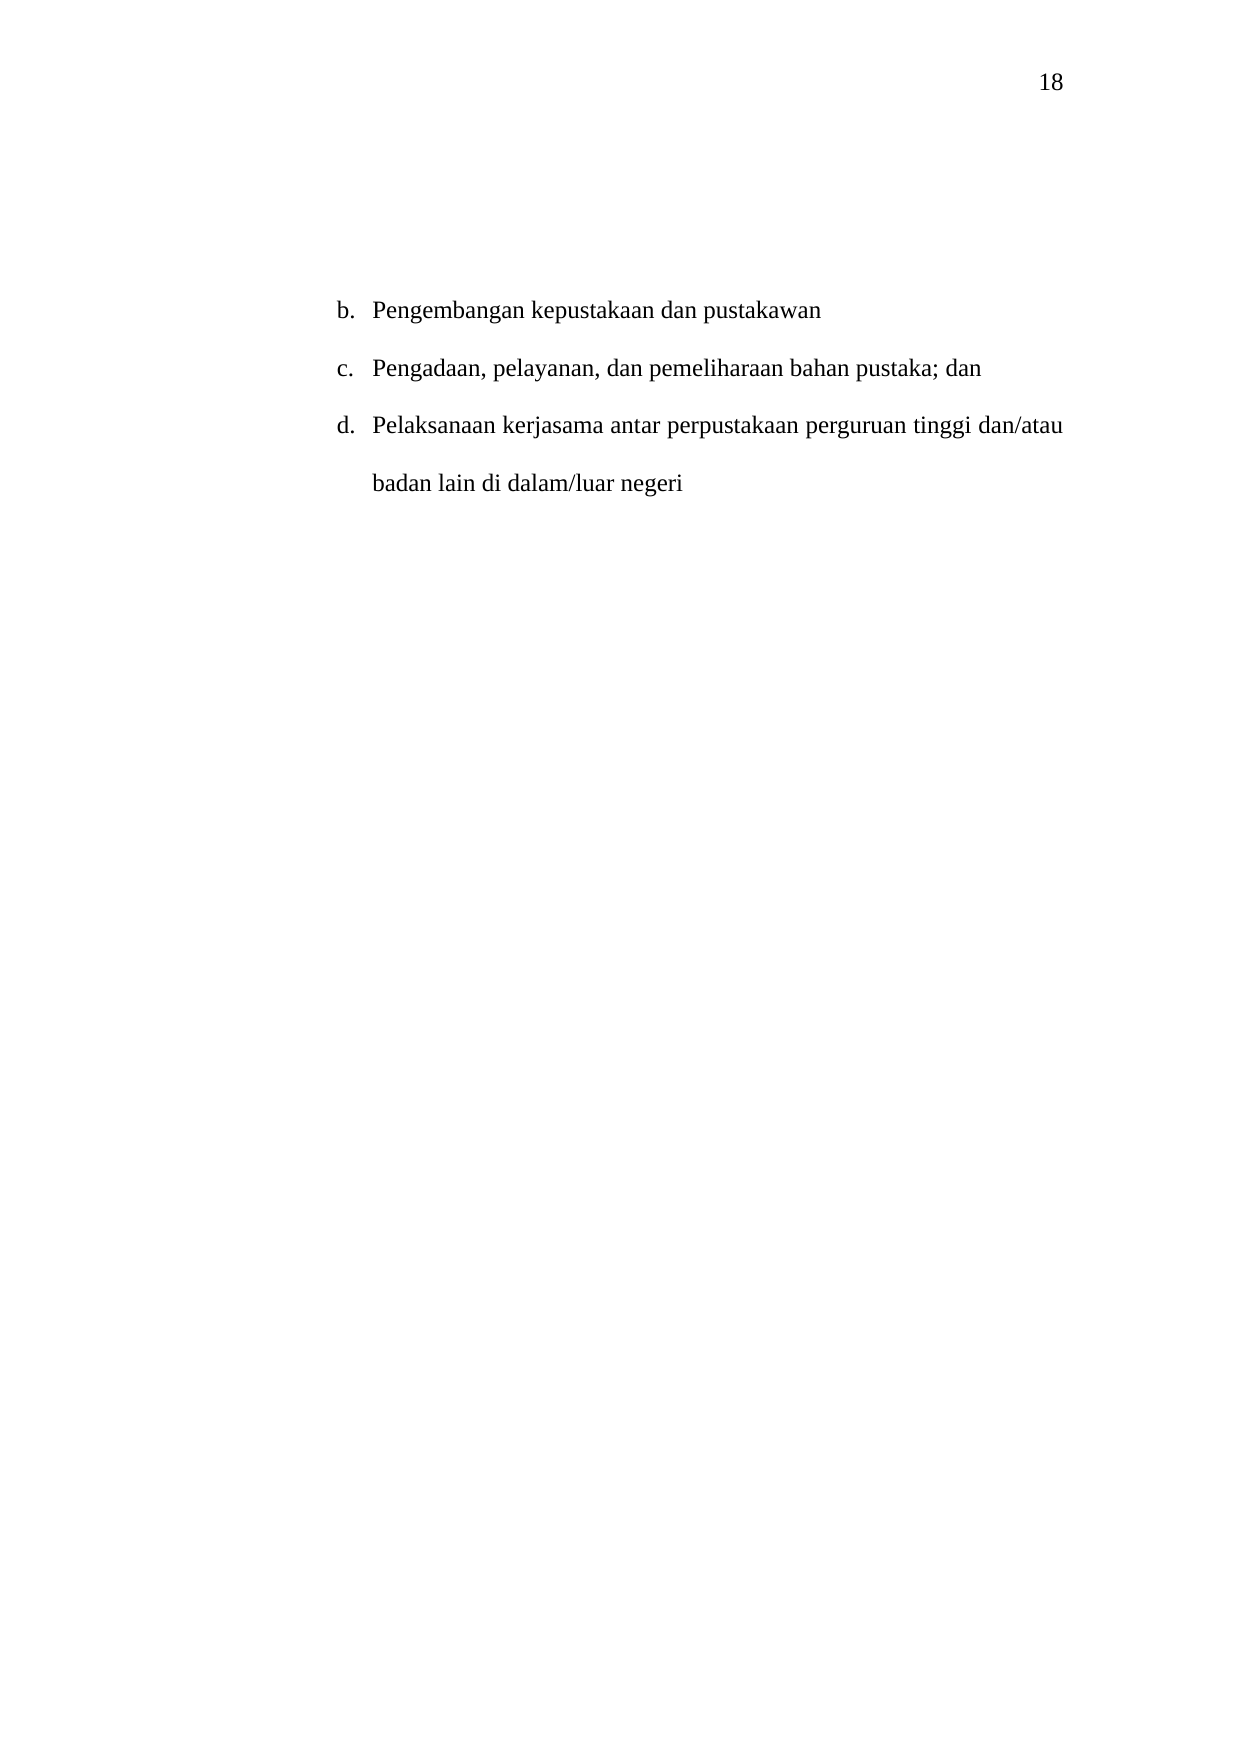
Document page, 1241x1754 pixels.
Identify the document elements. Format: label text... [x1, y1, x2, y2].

list Pelaksanaan kerjasama antar perpustakaan perguruan tinggi dan/atau badan lain di dalam/luar negeri [337, 410, 1063, 497]
list Pengembangan kepustakaan dan pustakawan [337, 295, 1063, 324]
list Pengadaan, pelayanan, dan pemeliharaan bahan pustaka; dan [337, 353, 1063, 382]
